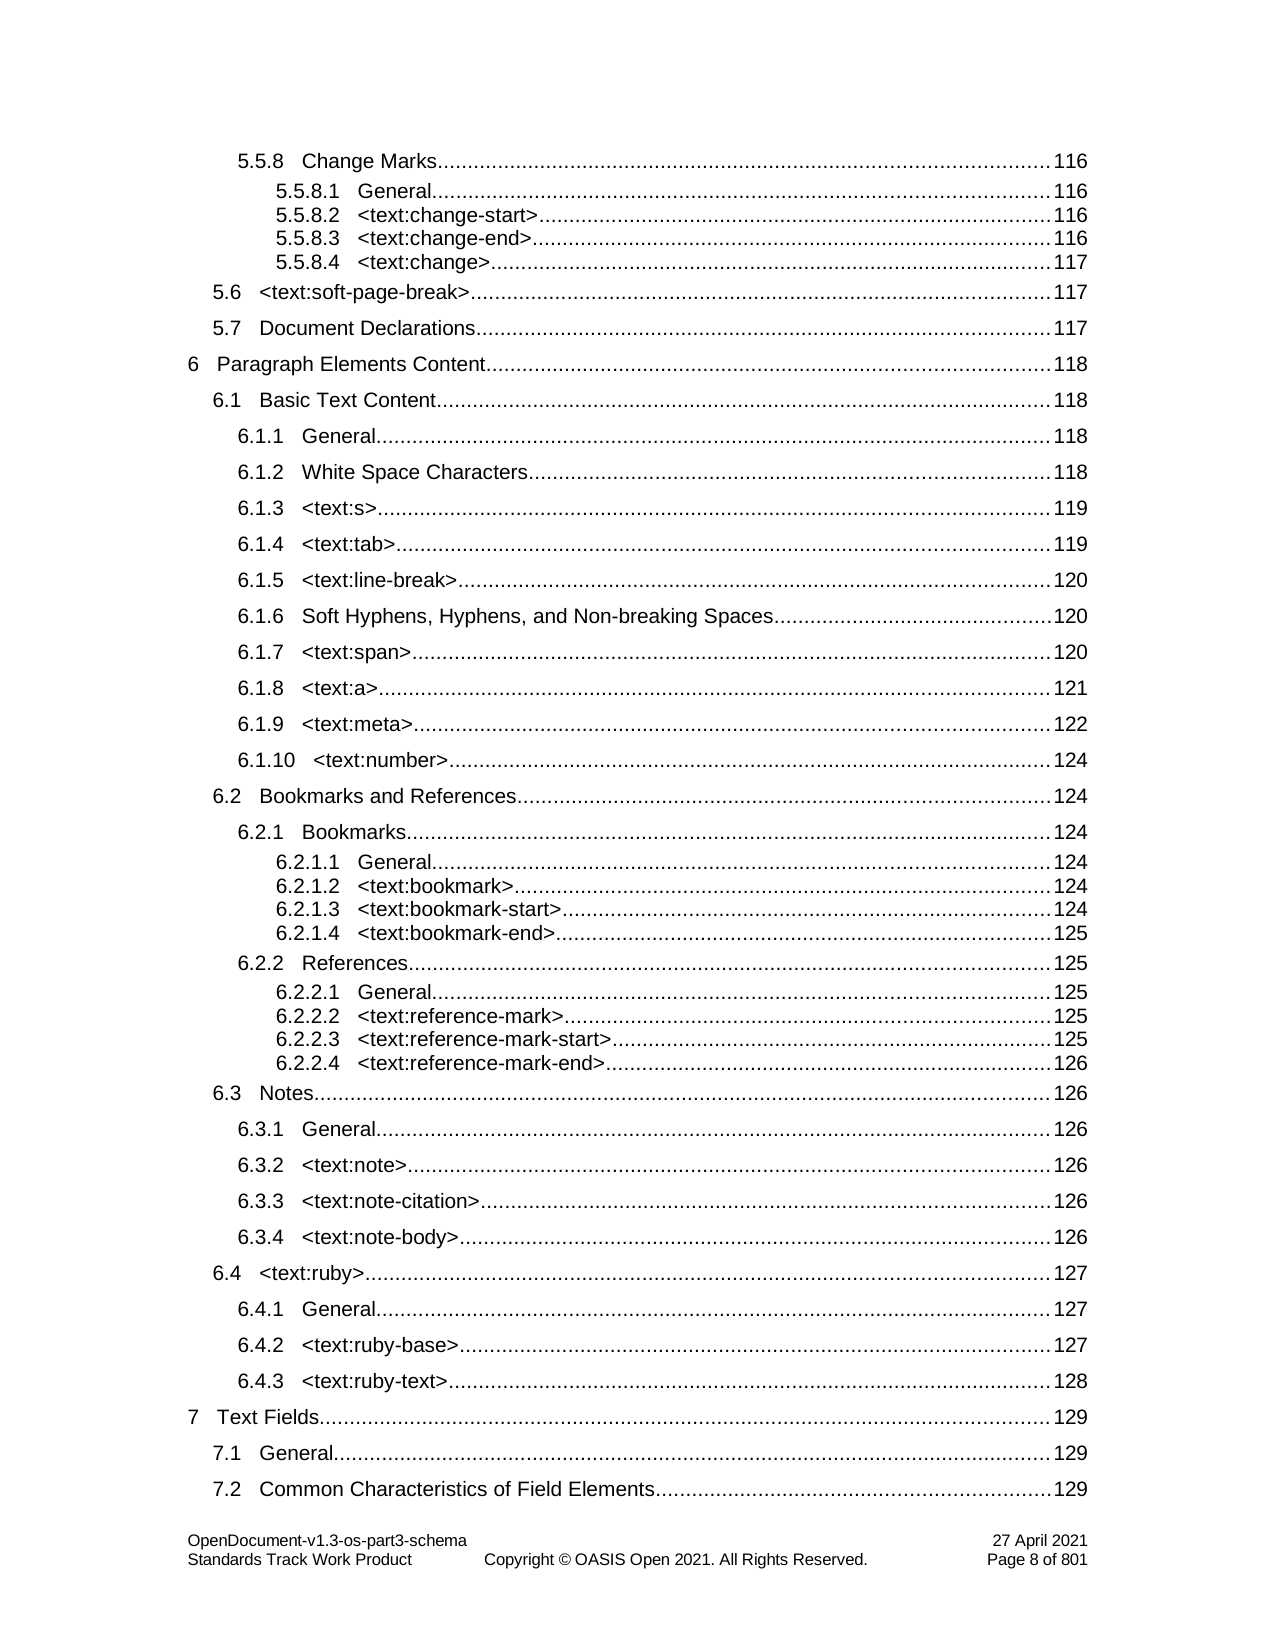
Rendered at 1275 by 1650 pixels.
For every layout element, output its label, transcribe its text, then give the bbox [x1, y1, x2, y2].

text 6.3.2 <text:note> 126 [237, 1153, 1088, 1177]
text 6.2.2.2 <text:reference-mark> 125 [276, 1004, 1088, 1028]
text 6.2.2 References 125 [237, 951, 1088, 974]
text 6.2.1 Bookmarks 124 [237, 821, 1088, 844]
text 6.2.1.2 <text:bookmark> 124 [276, 874, 1088, 898]
text 6.4.3 <text:ruby-text> 128 [237, 1369, 1088, 1393]
text 6.1.2 White Space Characters 118 [237, 460, 1088, 484]
text 6.2.1.3 <text:bookmark-start> 124 [276, 898, 1088, 921]
text 6.2.2.1 General 125 [276, 981, 1088, 1004]
text 6.1.9 <text:meta> 122 [237, 713, 1088, 736]
text 6.1.6 Soft Hyphens, Hyphens, and Non-breaking Spaces 120 [237, 604, 1088, 628]
text 5.7 Document Declarations 117 [212, 316, 1088, 340]
text 6.4.2 <text:ruby-base> 127 [237, 1333, 1088, 1357]
text 6.1.3 <text:s> 119 [237, 496, 1088, 520]
text 5.5.8.3 <text:change-end> 116 [276, 227, 1088, 250]
text 6.2 Bookmarks and References 124 [212, 785, 1088, 808]
text 6.4 <text:ruby> 127 [212, 1261, 1088, 1285]
text 6.4.1 General 127 [237, 1297, 1088, 1321]
text 7.2 Common Characteristics of Field Elements 129 [212, 1478, 1088, 1501]
text 6.2.1.1 General 124 [276, 851, 1088, 874]
text 6.1.10 <text:number> 124 [237, 749, 1088, 772]
text 6.2.1.4 <text:bookmark-end> 125 [276, 921, 1088, 945]
text 7.1 General 129 [212, 1442, 1088, 1465]
text 5.5.8.4 <text:change> 117 [276, 250, 1088, 274]
text 6.3.3 <text:note-citation> 126 [237, 1189, 1088, 1213]
text 6.2.2.3 <text:reference-mark-start> 125 [276, 1028, 1088, 1051]
text 6.2.2.4 <text:reference-mark-end> 126 [276, 1051, 1088, 1075]
text 5.5.8.2 <text:change-start> 116 [276, 203, 1088, 227]
text 6.1.8 <text:a> 121 [237, 677, 1088, 700]
text 5.6 <text:soft-page-break> 117 [212, 280, 1088, 304]
text 5.5.8.1 General 116 [276, 180, 1088, 203]
text 6 Paragraph Elements Content 118 [187, 352, 1088, 376]
text 6.1.5 <text:line-break> 120 [237, 568, 1088, 592]
text 6.1 Basic Text Content 118 [212, 388, 1088, 412]
text 6.3 Notes 126 [212, 1081, 1088, 1105]
text 7 Text Fields 129 [187, 1406, 1088, 1429]
text 6.3.1 General 126 [237, 1117, 1088, 1141]
text 6.1.1 General 118 [237, 424, 1088, 448]
text 6.1.4 <text:tab> 119 [237, 532, 1088, 556]
text 6.3.4 <text:note-body> 126 [237, 1225, 1088, 1249]
text 5.5.8 Change Marks 116 [237, 150, 1088, 173]
text 6.1.7 <text:span> 120 [237, 641, 1088, 664]
